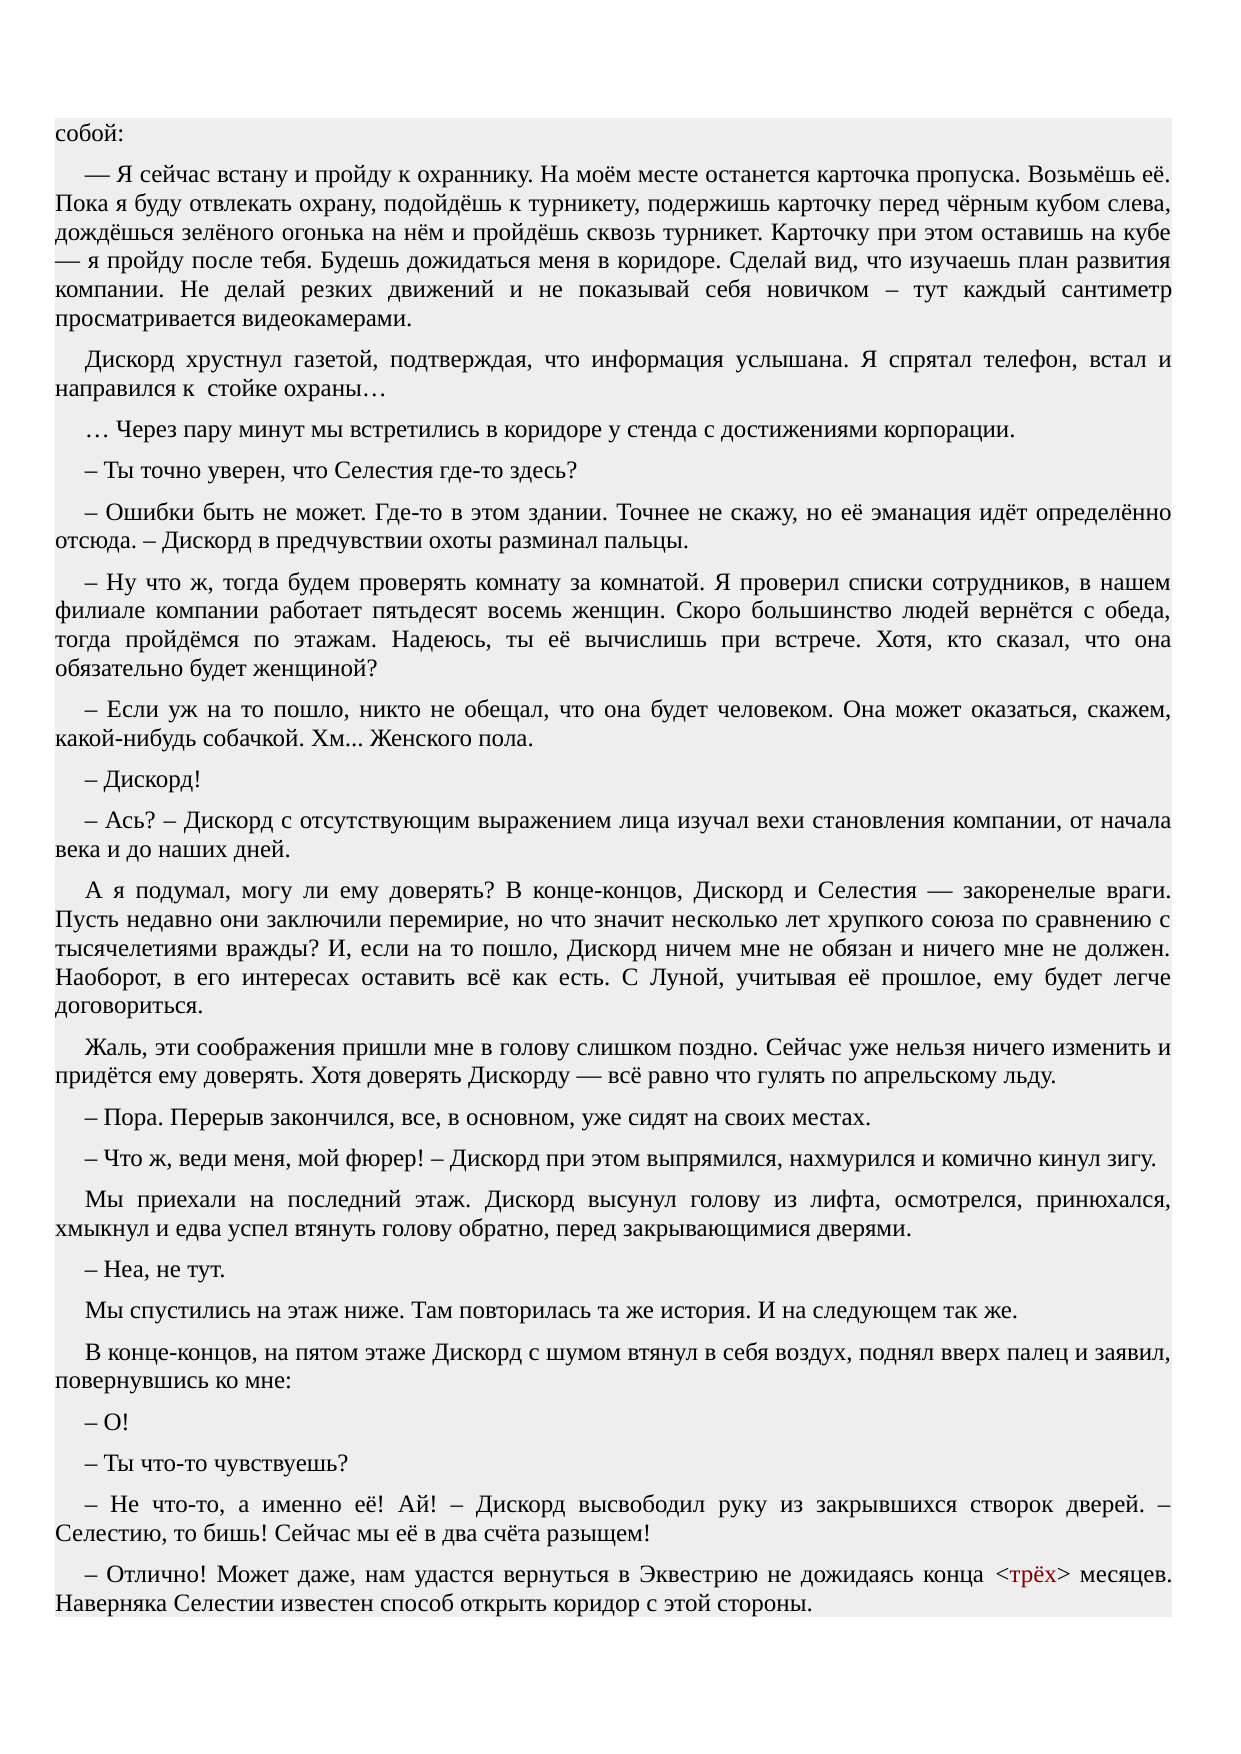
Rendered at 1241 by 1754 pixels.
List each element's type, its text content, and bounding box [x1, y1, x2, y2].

text Мы приехали на последний этаж. Дискорд высунул голову из лифта, осмотрелся, принюхался, хмыкнул и едва успел втянуть голову обратно, перед закрывающимися дверями. [55, 1184, 1172, 1242]
text – Ну что ж, тогда будем проверять комнату за комнатой. Я проверил списки сотрудников, в нашем филиале компании работает пятьдесят восемь женщин. Скоро большинство людей вернётся с обеда, тогда пройдёмся по этажам. Надеюсь, ты её вычислишь при встрече. Хотя, кто сказал, что она обязательно будет женщиной? [55, 567, 1172, 682]
text – Ась? – Дискорд с отсутствующим выражением лица изучал вехи становления компании, от начала века и до наших дней. [55, 806, 1172, 863]
text – Пора. Перерыв закончился, все, в основном, уже сидят на своих местах. [55, 1102, 1172, 1131]
text … Через пару минут мы встретились в коридоре у стенда с достижениями корпорации. [55, 414, 1172, 443]
text А я подумал, могу ли ему доверять? В конце-концов, Дискорд и Селестия — закоренелые враги. Пусть недавно они заключили перемирие, но что значит несколько лет хрупкого союза по сравнению с тысячелетиями вражды? И, если на то пошло, Дискорд ничем мне не обязан и ничего мне не должен. Наоборот, в его интересах оставить всё как есть. С Луной, учитывая её прошлое, ему будет легче договориться. [55, 876, 1172, 1019]
text – Ты точно уверен, что Селестия где-то здесь? [55, 456, 1172, 484]
text – Ты что-то чувствуешь? [55, 1448, 1172, 1477]
text – Отлично! Может даже, нам удастся вернуться в Эквестрию не дожидаясь конца <трёх> месяцев. Наверняка Селестии известен способ открыть коридор с этой стороны. [55, 1559, 1172, 1617]
text – Не что-то, а именно её! Ай! – Дискорд высвободил руку из закрывшихся створок дверей. – Селестию, то бишь! Сейчас мы её в два счёта разыщем! [55, 1489, 1172, 1547]
text – Что ж, веди меня, мой фюрер! – Дискорд при этом выпрямился, нахмурился и комично кинул зигу. [55, 1143, 1172, 1172]
text Жаль, эти соображения пришли мне в голову слишком поздно. Сейчас уже нельзя ничего изменить и придётся ему доверять. Хотя доверять Дискорду — всё равно что гулять по апрельскому льду. [55, 1032, 1172, 1089]
text В конце-концов, на пятом этаже Дискорд с шумом втянул в себя воздух, поднял вверх палец и заявил, повернувшись ко мне: [55, 1337, 1172, 1394]
text Мы спустились на этаж ниже. Там повторилась та же история. И на следующем так же. [55, 1296, 1172, 1324]
text – О! [55, 1407, 1172, 1436]
text – Ошибки быть не может. Где-то в этом здании. Точнее не скажу, но её эманация идёт определённо отсюда. – Дискорд в предчувствии охоты разминал пальцы. [55, 497, 1172, 554]
text собой: [55, 118, 1172, 147]
text – Дискорд! [55, 764, 1172, 793]
text – Если уж на то пошло, никто не обещал, что она будет человеком. Она может оказаться, скажем, какой-нибудь собачкой. Хм... Женского пола. [55, 694, 1172, 752]
text — Я сейчас встану и пройду к охраннику. На моём месте останется карточка пропуска. Возьмёшь её. Пока я буду отвлекать охрану, подойдёшь к турникету, подержишь карточку перед чёрным кубом слева, дождёшься зелёного огонька на нём и пройдёшь сквозь турникет. Карточку при этом оставишь на кубе — я пройду после тебя. Будешь дожидаться меня в коридоре. Сделай вид, что изучаешь план развития компании. Не делай резких движений и не показывай себя новичком – тут каждый сантиметр просматривается видеокамерами. [55, 159, 1172, 332]
text – Неа, не тут. [55, 1254, 1172, 1283]
text Дискорд хрустнул газетой, подтверждая, что информация услышана. Я спрятал телефон, встал и направился к стойке охраны… [55, 344, 1172, 402]
